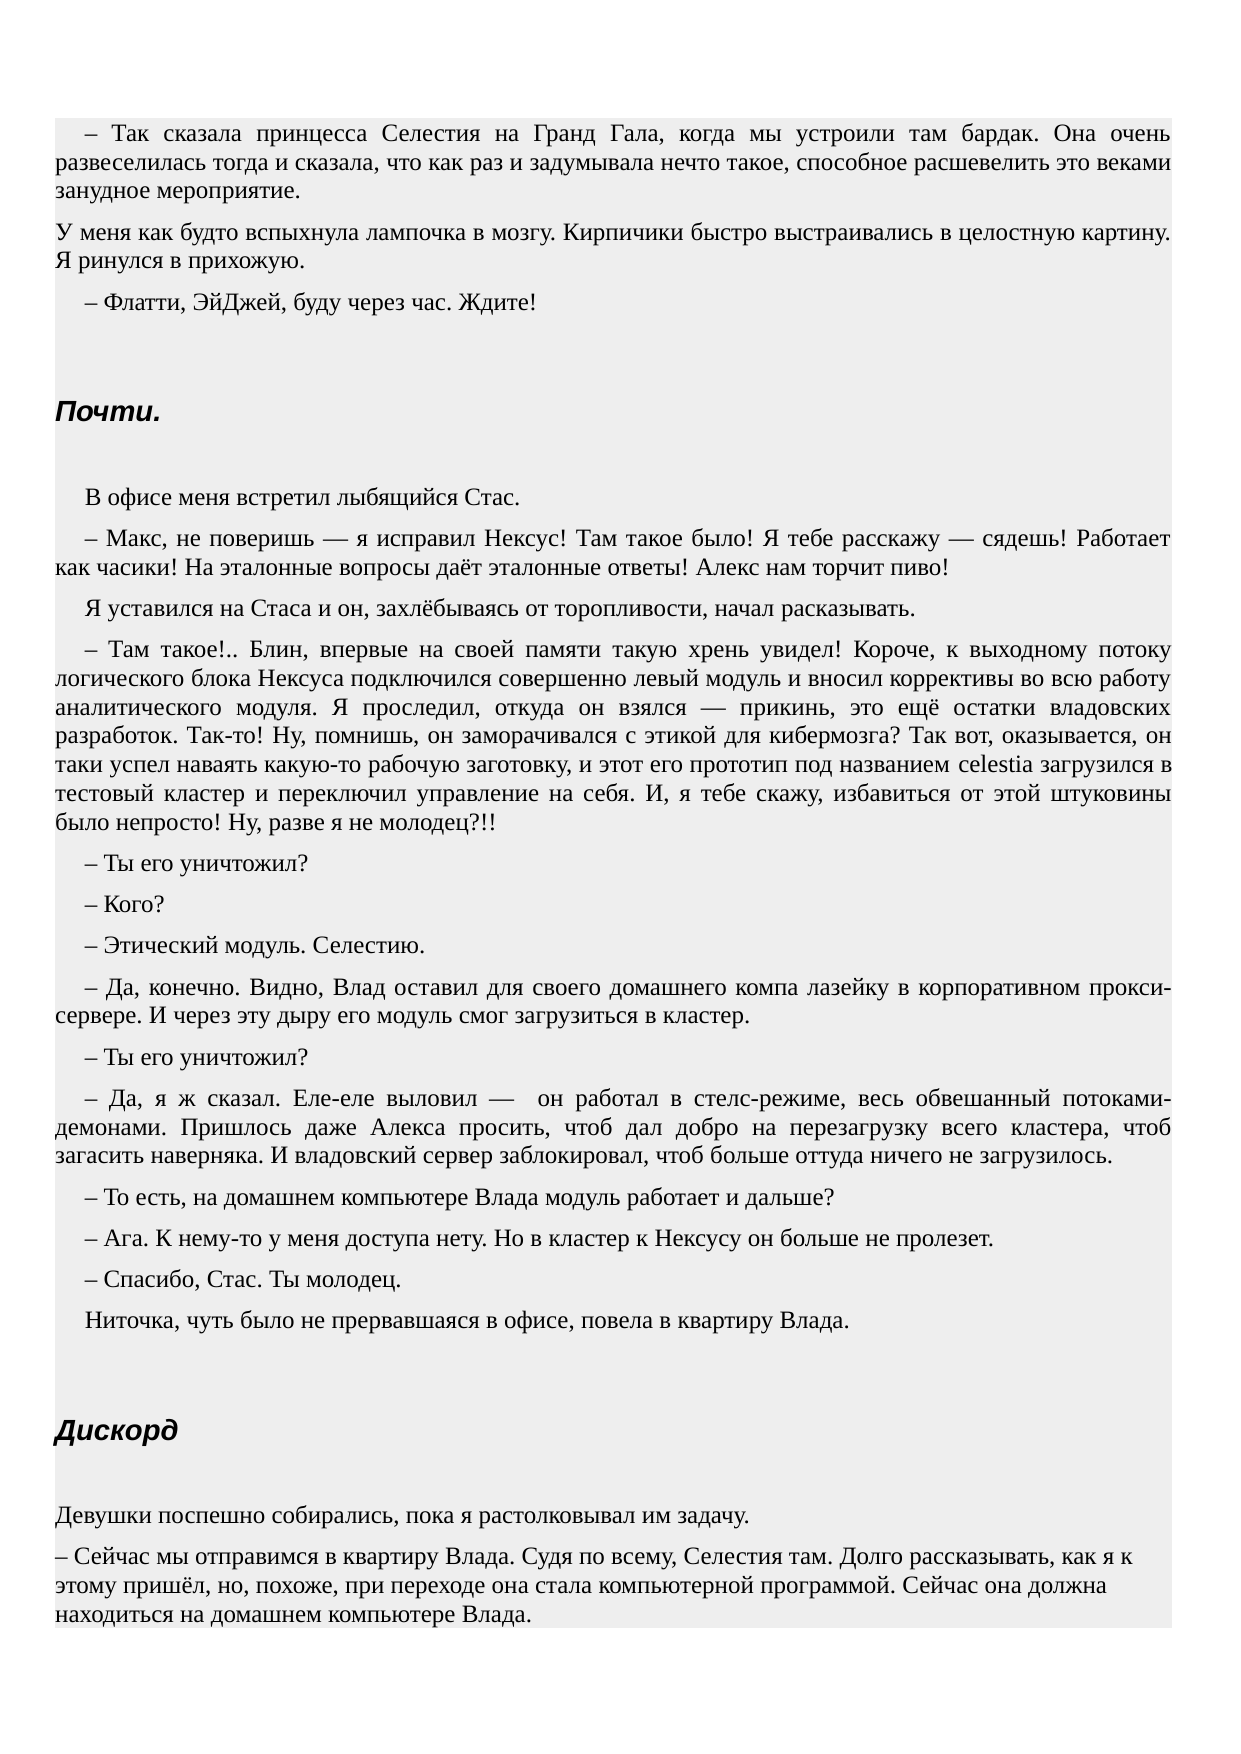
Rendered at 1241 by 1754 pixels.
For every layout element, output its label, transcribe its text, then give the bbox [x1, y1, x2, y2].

subtitle Дискорд [55, 1413, 1172, 1446]
text Девушки поспешно собирались, пока я растолковывал им задачу. [55, 1500, 1172, 1529]
text – Спасибо, Стас. Ты молодец. [55, 1264, 1172, 1293]
text – Да, конечно. Видно, Влад оставил для своего домашнего компа лазейку в корпоративном прокси-сервере. И через эту дыру его модуль смог загрузиться в кластер. [55, 972, 1172, 1029]
text – Так сказала принцесса Селестия на Гранд Гала, когда мы устроили там бардак. Она очень развеселилась тогда и сказала, что как раз и задумывала нечто такое, способное расшевелить это веками занудное мероприятие. [55, 118, 1172, 204]
text – Сейчас мы отправимся в квартиру Влада. Судя по всему, Селестия там. Долго рассказывать, как я к этому пришёл, но, похоже, при переходе она стала компьютерной программой. Сейчас она должна находиться на домашнем компьютере Влада. [55, 1541, 1172, 1628]
text Я уставился на Стаса и он, захлёбываясь от торопливости, начал расказывать. [55, 593, 1172, 622]
text Ниточка, чуть было не прервавшаяся в офисе, повела в квартиру Влада. [55, 1305, 1172, 1334]
text – Ты его уничтожил? [55, 1042, 1172, 1070]
text – Макс, не поверишь — я исправил Нексус! Там такое было! Я тебе расскажу — сядешь! Работает как часики! На эталонные вопросы даёт эталонные ответы! Алекс нам торчит пиво! [55, 523, 1172, 580]
text – Кого? [55, 889, 1172, 918]
text – Да, я ж сказал. Еле-еле выловил — он работал в стелс-режиме, весь обвешанный потоками-демонами. Пришлось даже Алекса просить, чтоб дал добро на перезагрузку всего кластера, чтоб загасить наверняка. И владовский сервер заблокировал, чтоб больше оттуда ничего не загрузилось. [55, 1083, 1172, 1169]
text – Там такое!.. Блин, впервые на своей памяти такую хрень увидел! Короче, к выходному потоку логического блока Нексуса подключился совершенно левый модуль и вносил коррективы во всю работу аналитического модуля. Я проследил, откуда он взялся — прикинь, это ещё остатки владовских разработок. Так-то! Ну, помнишь, он заморачивался с этикой для кибермозга? Так вот, оказывается, он таки успел наваять какую-то рабочую заготовку, и этот его прототип под названием celestia загрузился в тестовый кластер и переключил управление на себя. И, я тебе скажу, избавиться от этой штуковины было непросто! Ну, разве я не молодец?!! [55, 634, 1172, 835]
text – Ты его уничтожил? [55, 848, 1172, 877]
text – Ага. К нему-то у меня доступа нету. Но в кластер к Нексусу он больше не пролезет. [55, 1223, 1172, 1252]
text – Этический модуль. Селестию. [55, 930, 1172, 959]
text – То есть, на домашнем компьютере Влада модуль работает и дальше? [55, 1182, 1172, 1210]
text В офисе меня встретил лыбящийся Стас. [55, 482, 1172, 510]
subtitle Почти. [55, 394, 1172, 428]
text – Флатти, ЭйДжей, буду через час. Ждите! [55, 287, 1172, 316]
list У меня как будто вспыхнула лампочка в мозгу. Кирпичики быстро выстраивались в целостную картину. Я ринулся в прихожую. [55, 217, 1172, 274]
